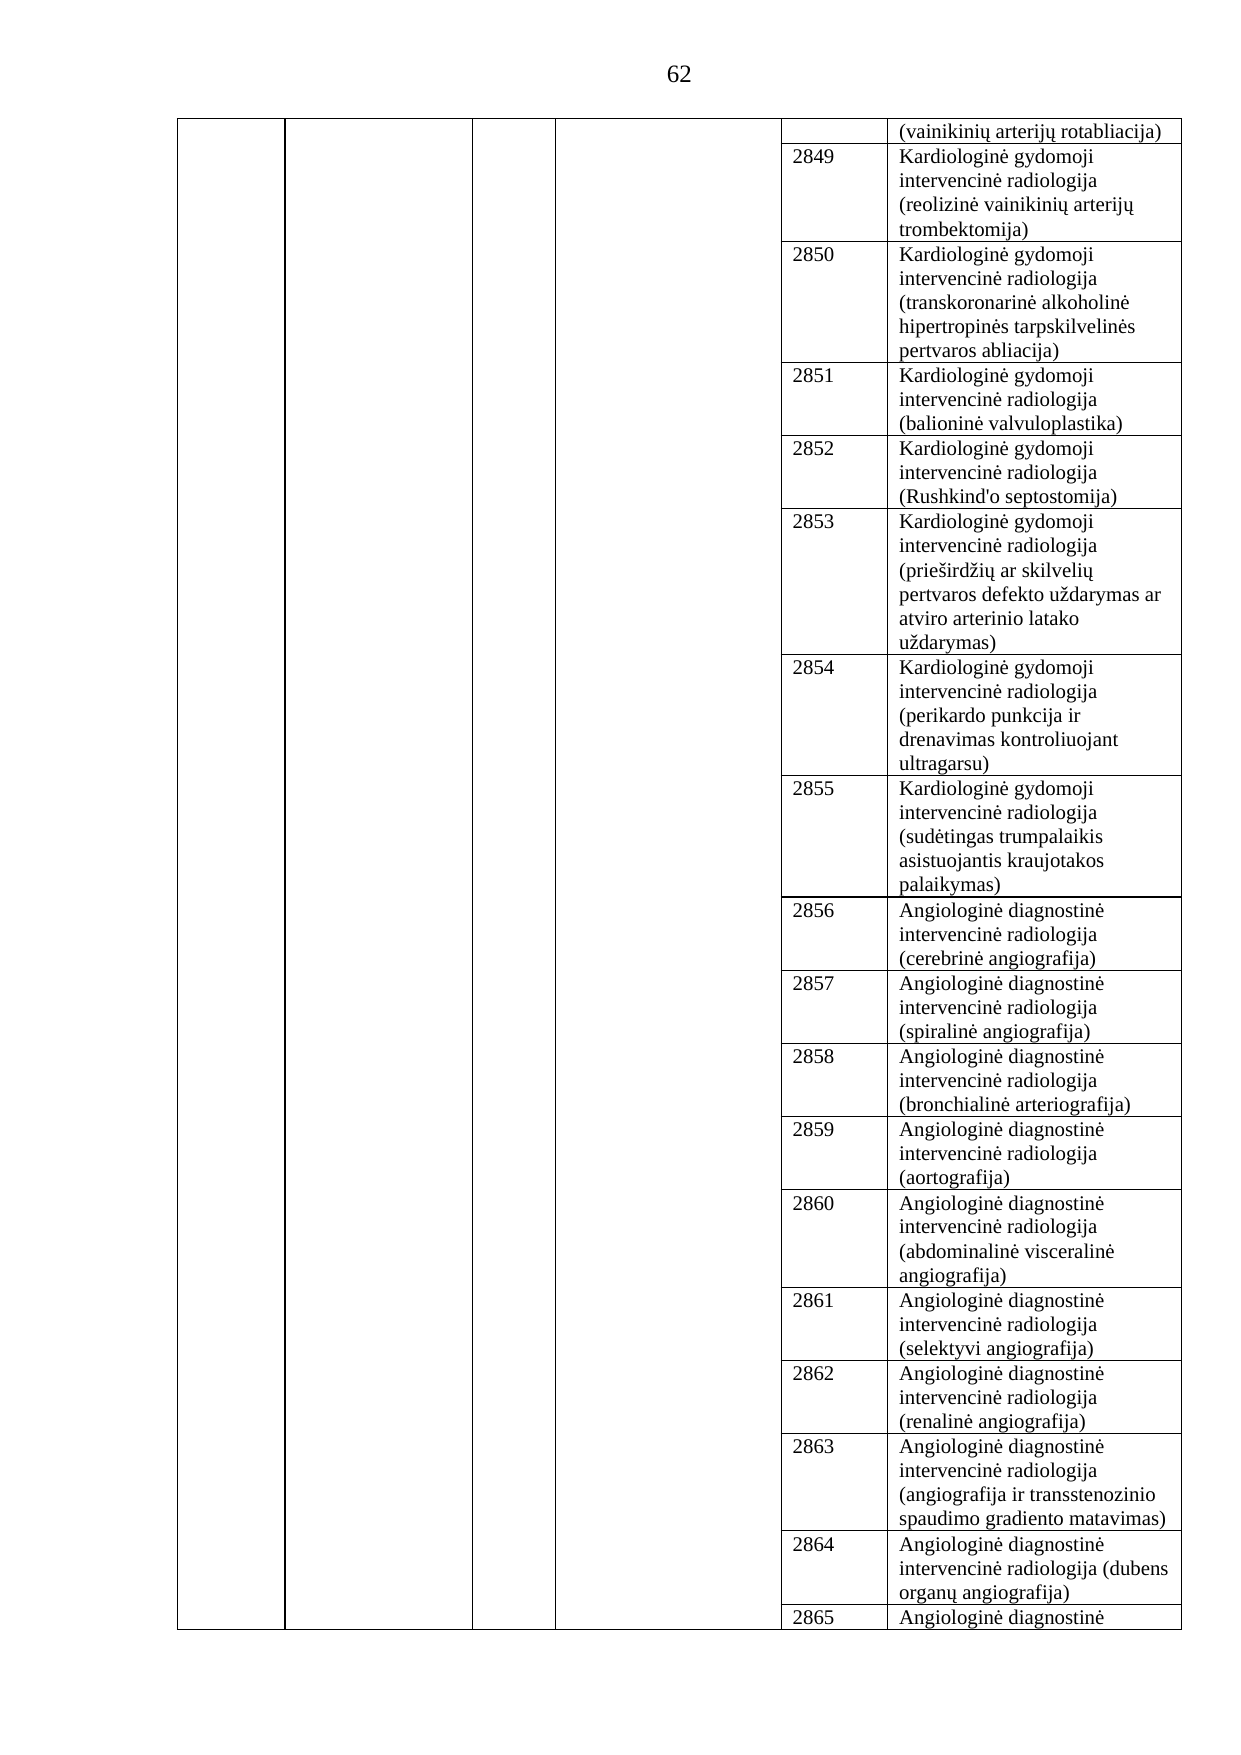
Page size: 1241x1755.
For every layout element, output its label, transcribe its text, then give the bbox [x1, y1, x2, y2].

table_cell (vainikinių arterijų rotabliacija) [888, 119, 1181, 143]
table_cell Angiologinė diagnostinė intervencinė radiologija (bronchialinė arteriografija) [888, 1044, 1181, 1116]
table_cell 2863 [782, 1434, 887, 1530]
table_cell [782, 119, 887, 143]
table_cell 2852 [782, 436, 887, 508]
table_cell Kardiologinė gydomoji intervencinė radiologija (sudėtingas trumpalaikis asistuojantis kraujotakos palaikymas) [888, 776, 1181, 896]
table_cell 2853 [782, 509, 887, 654]
table_cell 2856 [782, 898, 887, 970]
table_cell 2854 [782, 655, 887, 775]
table_cell 2862 [782, 1361, 887, 1433]
table_cell 2858 [782, 1044, 887, 1116]
table_cell [286, 119, 472, 1629]
table_cell Angiologinė diagnostinė intervencinė radiologija (selektyvi angiografija) [888, 1288, 1181, 1360]
table_cell 2850 [782, 242, 887, 362]
table_cell 2859 [782, 1117, 887, 1189]
table_cell Kardiologinė gydomoji intervencinė radiologija (perikardo punkcija ir drenavimas kontroliuojant ultragarsu) [888, 655, 1181, 775]
table_cell Angiologinė diagnostinė intervencinė radiologija (dubens organų angiografija) [888, 1531, 1181, 1604]
table_cell 2851 [782, 363, 887, 435]
table_cell 2865 [782, 1605, 887, 1629]
table_cell Kardiologinė gydomoji intervencinė radiologija (Rushkind'o septostomija) [888, 436, 1181, 508]
table_cell 2861 [782, 1288, 887, 1360]
table_cell Angiologinė diagnostinė intervencinė radiologija (aortografija) [888, 1117, 1181, 1189]
table_cell 2849 [782, 144, 887, 241]
table_cell Kardiologinė gydomoji intervencinė radiologija (prieširdžių ar skilvelių pertvaros defekto uždarymas ar atviro arterinio latako uždarymas) [888, 509, 1181, 654]
table_cell Angiologinė diagnostinė [888, 1605, 1181, 1629]
table_cell [178, 119, 284, 1629]
table_cell [473, 119, 555, 1629]
table_cell Angiologinė diagnostinė intervencinė radiologija (abdominalinė visceralinė angiografija) [888, 1190, 1181, 1287]
table_cell 2855 [782, 776, 887, 896]
table_cell Angiologinė diagnostinė intervencinė radiologija (renalinė angiografija) [888, 1361, 1181, 1433]
table_cell Kardiologinė gydomoji intervencinė radiologija (reolizinė vainikinių arterijų trombektomija) [888, 144, 1181, 241]
table_cell 2860 [782, 1190, 887, 1287]
table_cell Kardiologinė gydomoji intervencinė radiologija (transkoronarinė alkoholinė hipertropinės tarpskilvelinės pertvaros abliacija) [888, 242, 1181, 362]
table_cell 2864 [782, 1531, 887, 1604]
table_cell 2857 [782, 971, 887, 1043]
table_cell Kardiologinė gydomoji intervencinė radiologija (balioninė valvuloplastika) [888, 363, 1181, 435]
table_cell Angiologinė diagnostinė intervencinė radiologija (cerebrinė angiografija) [888, 898, 1181, 970]
table_cell Angiologinė diagnostinė intervencinė radiologija (angiografija ir transstenozinio spaudimo gradiento matavimas) [888, 1434, 1181, 1530]
table_cell Angiologinė diagnostinė intervencinė radiologija (spiralinė angiografija) [888, 971, 1181, 1043]
table_cell [556, 119, 781, 1629]
